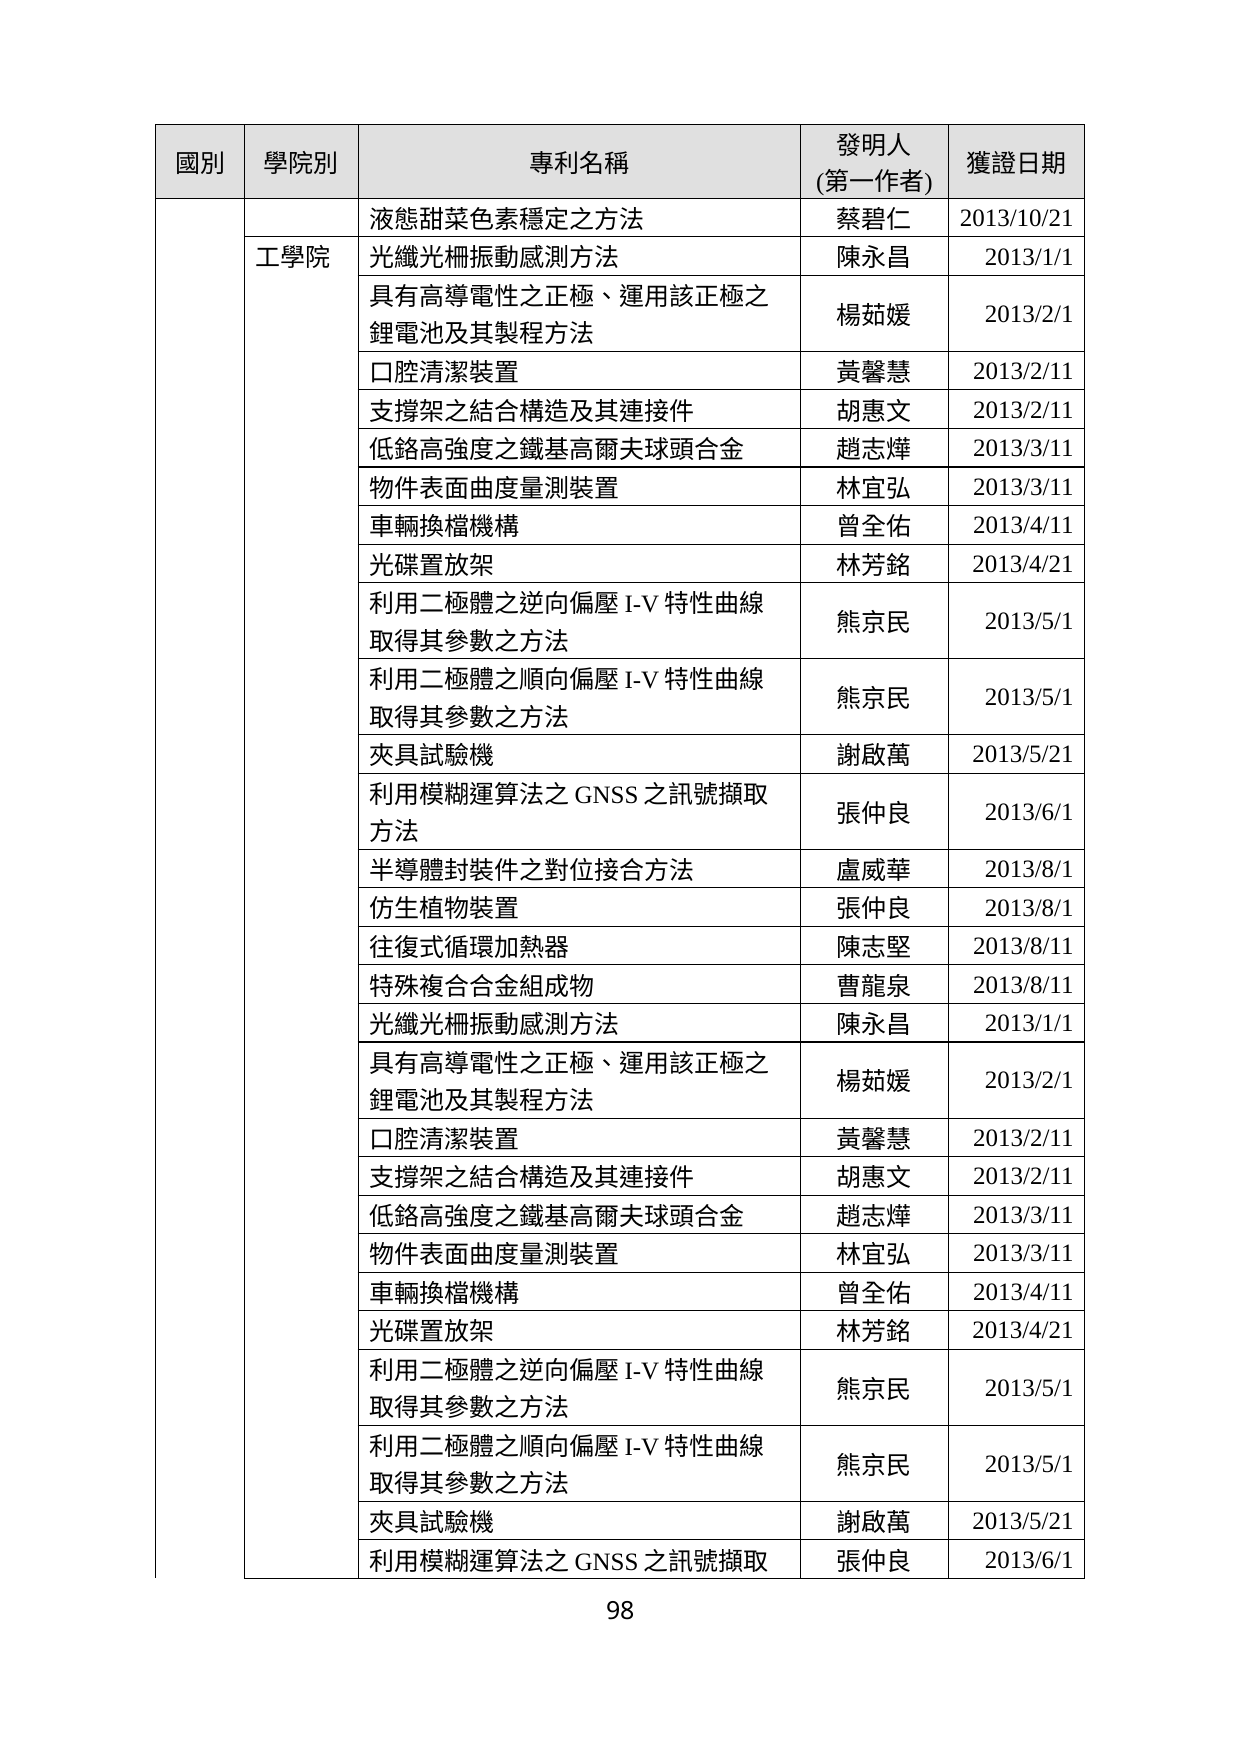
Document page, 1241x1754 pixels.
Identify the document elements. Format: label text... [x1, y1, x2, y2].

table_cell 熊京民 [801, 1426, 948, 1501]
table_cell [156, 199, 244, 1578]
table_cell 支撐架之結合構造及其連接件 [359, 390, 800, 428]
table_cell 利用二極體之順向偏壓I-V特性曲線取得其參數之方法 [359, 1426, 800, 1501]
table_cell 仿生植物裝置 [359, 888, 800, 926]
table_cell 口腔清潔裝置 [359, 1119, 800, 1156]
table_cell 曾全佑 [801, 506, 948, 543]
table_cell 車輛換檔機構 [359, 506, 800, 543]
table_cell 2013/4/21 [949, 1311, 1084, 1349]
table_cell 2013/10/21 [949, 199, 1084, 236]
table_cell 夾具試驗機 [359, 1502, 800, 1539]
table_cell 楊茹媛 [801, 276, 948, 351]
table_cell 趙志燁 [801, 429, 948, 466]
table_cell 曹龍泉 [801, 965, 948, 1003]
table_cell 盧威華 [801, 850, 948, 887]
table_cell [245, 199, 358, 236]
table_cell 林宜弘 [801, 1234, 948, 1272]
table_cell 光碟置放架 [359, 1311, 800, 1349]
table_cell 林宜弘 [801, 468, 948, 505]
table_cell 胡惠文 [801, 1157, 948, 1194]
table_cell 2013/3/11 [949, 429, 1084, 466]
table_cell 利用二極體之順向偏壓I-V特性曲線取得其參數之方法 [359, 659, 800, 734]
table_cell 2013/8/11 [949, 927, 1084, 964]
table_header 發明人 (第一作者) [801, 125, 948, 198]
table_cell 楊茹媛 [801, 1043, 948, 1117]
table_cell 2013/6/1 [949, 1540, 1084, 1578]
table_cell 2013/2/1 [949, 276, 1084, 351]
table_header 獲證日期 [949, 125, 1084, 198]
table_cell 2013/1/1 [949, 237, 1084, 275]
table_cell 2013/8/1 [949, 888, 1084, 926]
table_cell 熊京民 [801, 1350, 948, 1425]
table_cell 黃馨慧 [801, 352, 948, 389]
table_cell 2013/2/1 [949, 1043, 1084, 1117]
table_cell 工學院 [245, 237, 358, 1578]
table_cell 2013/3/11 [949, 1234, 1084, 1272]
table_cell 2013/5/1 [949, 1426, 1084, 1501]
table_cell 物件表面曲度量測裝置 [359, 1234, 800, 1272]
table_cell 利用模糊運算法之GNSS之訊號擷取 [359, 1540, 800, 1578]
table_cell 黃馨慧 [801, 1119, 948, 1156]
table_cell 2013/3/11 [949, 468, 1084, 505]
table_cell 熊京民 [801, 583, 948, 658]
table_cell 林芳銘 [801, 1311, 948, 1349]
table_cell 張仲良 [801, 888, 948, 926]
table_header 國別 [156, 125, 244, 198]
table_cell 半導體封裝件之對位接合方法 [359, 850, 800, 887]
table_cell 液態甜菜色素穩定之方法 [359, 199, 800, 236]
table_cell 趙志燁 [801, 1196, 948, 1233]
table_cell 2013/6/1 [949, 774, 1084, 849]
table_cell 張仲良 [801, 774, 948, 849]
table_cell 低鉻高強度之鐵基高爾夫球頭合金 [359, 429, 800, 466]
table_cell 2013/4/11 [949, 1273, 1084, 1310]
table_cell 低鉻高強度之鐵基高爾夫球頭合金 [359, 1196, 800, 1233]
table_cell 口腔清潔裝置 [359, 352, 800, 389]
table_cell 2013/3/11 [949, 1196, 1084, 1233]
table_cell 利用二極體之逆向偏壓I-V特性曲線取得其參數之方法 [359, 583, 800, 658]
table_cell 2013/8/11 [949, 965, 1084, 1003]
table_cell 陳志堅 [801, 927, 948, 964]
table_cell 光纖光柵振動感測方法 [359, 1004, 800, 1041]
table_cell 往復式循環加熱器 [359, 927, 800, 964]
table_cell 具有高導電性之正極、運用該正極之鋰電池及其製程方法 [359, 1043, 800, 1117]
table_cell 夾具試驗機 [359, 735, 800, 773]
table_cell 胡惠文 [801, 390, 948, 428]
table_cell 2013/8/1 [949, 850, 1084, 887]
table_cell 張仲良 [801, 1540, 948, 1578]
table_cell 2013/1/1 [949, 1004, 1084, 1041]
table_cell 2013/4/11 [949, 506, 1084, 543]
table_cell 支撐架之結合構造及其連接件 [359, 1157, 800, 1194]
table_cell 曾全佑 [801, 1273, 948, 1310]
table_cell 蔡碧仁 [801, 199, 948, 236]
table_cell 2013/2/11 [949, 1119, 1084, 1156]
table_header 專利名稱 [359, 125, 800, 198]
table_cell 車輛換檔機構 [359, 1273, 800, 1310]
table_cell 2013/2/11 [949, 1157, 1084, 1194]
table_cell 陳永昌 [801, 1004, 948, 1041]
table_cell 光碟置放架 [359, 545, 800, 582]
table_cell 2013/2/11 [949, 390, 1084, 428]
table_header 學院別 [245, 125, 358, 198]
table_cell 2013/5/21 [949, 1502, 1084, 1539]
table_cell 光纖光柵振動感測方法 [359, 237, 800, 275]
table_cell 2013/4/21 [949, 545, 1084, 582]
table_cell 2013/5/21 [949, 735, 1084, 773]
table_cell 2013/5/1 [949, 1350, 1084, 1425]
table_cell 2013/5/1 [949, 659, 1084, 734]
table_cell 陳永昌 [801, 237, 948, 275]
table_cell 謝啟萬 [801, 735, 948, 773]
table_cell 2013/2/11 [949, 352, 1084, 389]
table_cell 特殊複合合金組成物 [359, 965, 800, 1003]
table_cell 謝啟萬 [801, 1502, 948, 1539]
table_cell 林芳銘 [801, 545, 948, 582]
table_cell 具有高導電性之正極、運用該正極之鋰電池及其製程方法 [359, 276, 800, 351]
table_cell 利用二極體之逆向偏壓I-V特性曲線取得其參數之方法 [359, 1350, 800, 1425]
table_cell 熊京民 [801, 659, 948, 734]
table_cell 利用模糊運算法之GNSS之訊號擷取方法 [359, 774, 800, 849]
table_cell 物件表面曲度量測裝置 [359, 468, 800, 505]
table_cell 2013/5/1 [949, 583, 1084, 658]
